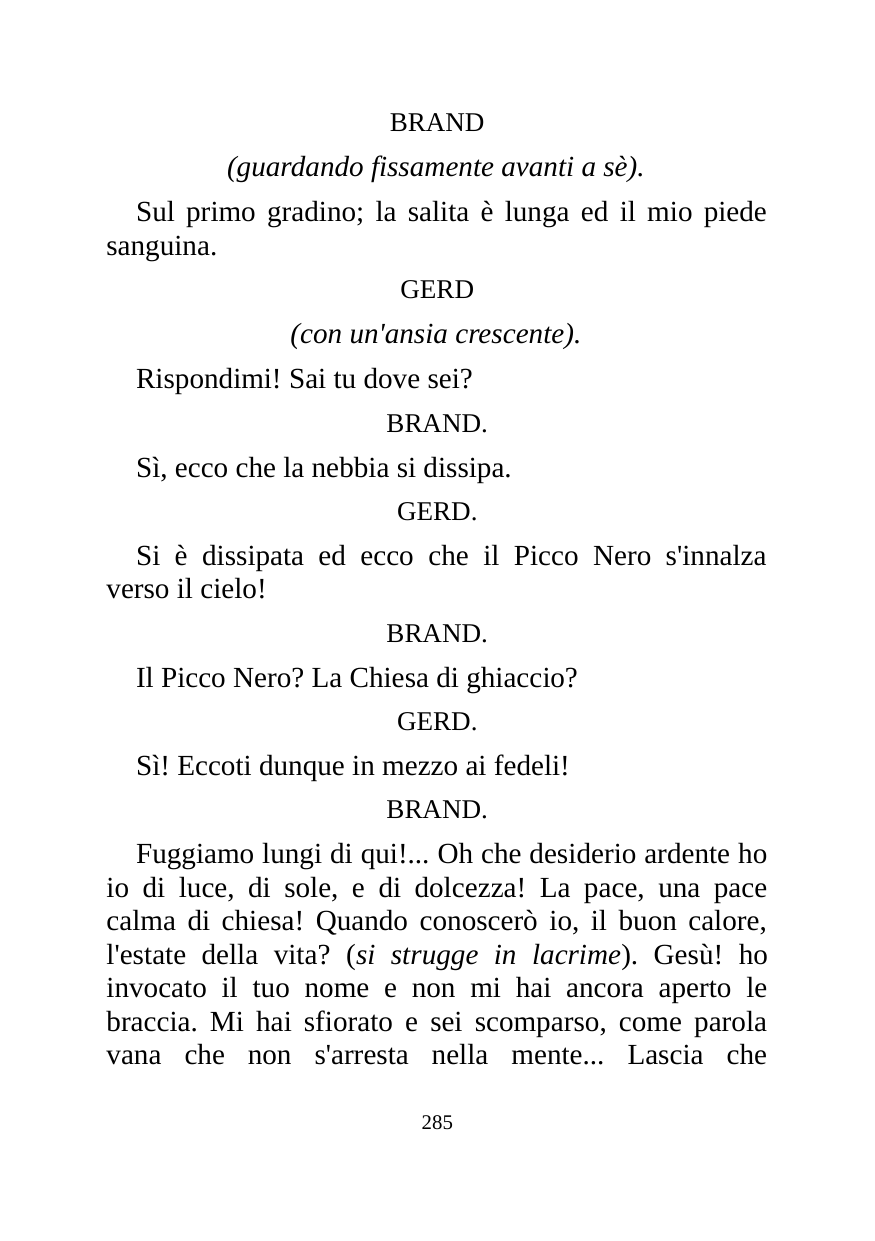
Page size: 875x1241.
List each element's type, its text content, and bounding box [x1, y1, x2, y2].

text Sì, ecco che la nebbia si dissipa. [106, 450, 768, 483]
text (con un'ansia crescente). [106, 316, 768, 350]
text BRAND. [106, 407, 768, 438]
text GERD [106, 273, 768, 304]
text GERD. [106, 495, 768, 526]
text Rispondimi! Sai tu dove sei? [106, 362, 768, 395]
text BRAND. [106, 617, 768, 648]
text GERD. [106, 705, 768, 736]
text Si è dissipata ed ecco che il Picco Nero s'innalza verso il cielo! [106, 538, 768, 605]
text Il Picco Nero? La Chiesa di ghiaccio? [106, 660, 768, 693]
text Sì! Eccoti dunque in mezzo ai fedeli! [106, 748, 768, 782]
text Fuggiamo lungi di qui!... Oh che desiderio ardente ho io di luce, di sole, e di dolcezza! La pace, una pace calma di chiesa! Quando conoscerò io, il buon calore, l'estate della vita? (si strugge in lacrime). Gesù! ho invocato il tuo nome e non mi hai ancora aperto le braccia. Mi hai sfiorato e sei scomparso, come parola vana che non s'arresta nella mente... Lascia che [106, 836, 768, 1071]
text (guardando fissamente avanti a sè). [106, 149, 768, 183]
text BRAND [106, 106, 768, 137]
text Sul primo gradino; la salita è lunga ed il mio piede sanguina. [106, 194, 768, 262]
text BRAND. [106, 793, 768, 824]
